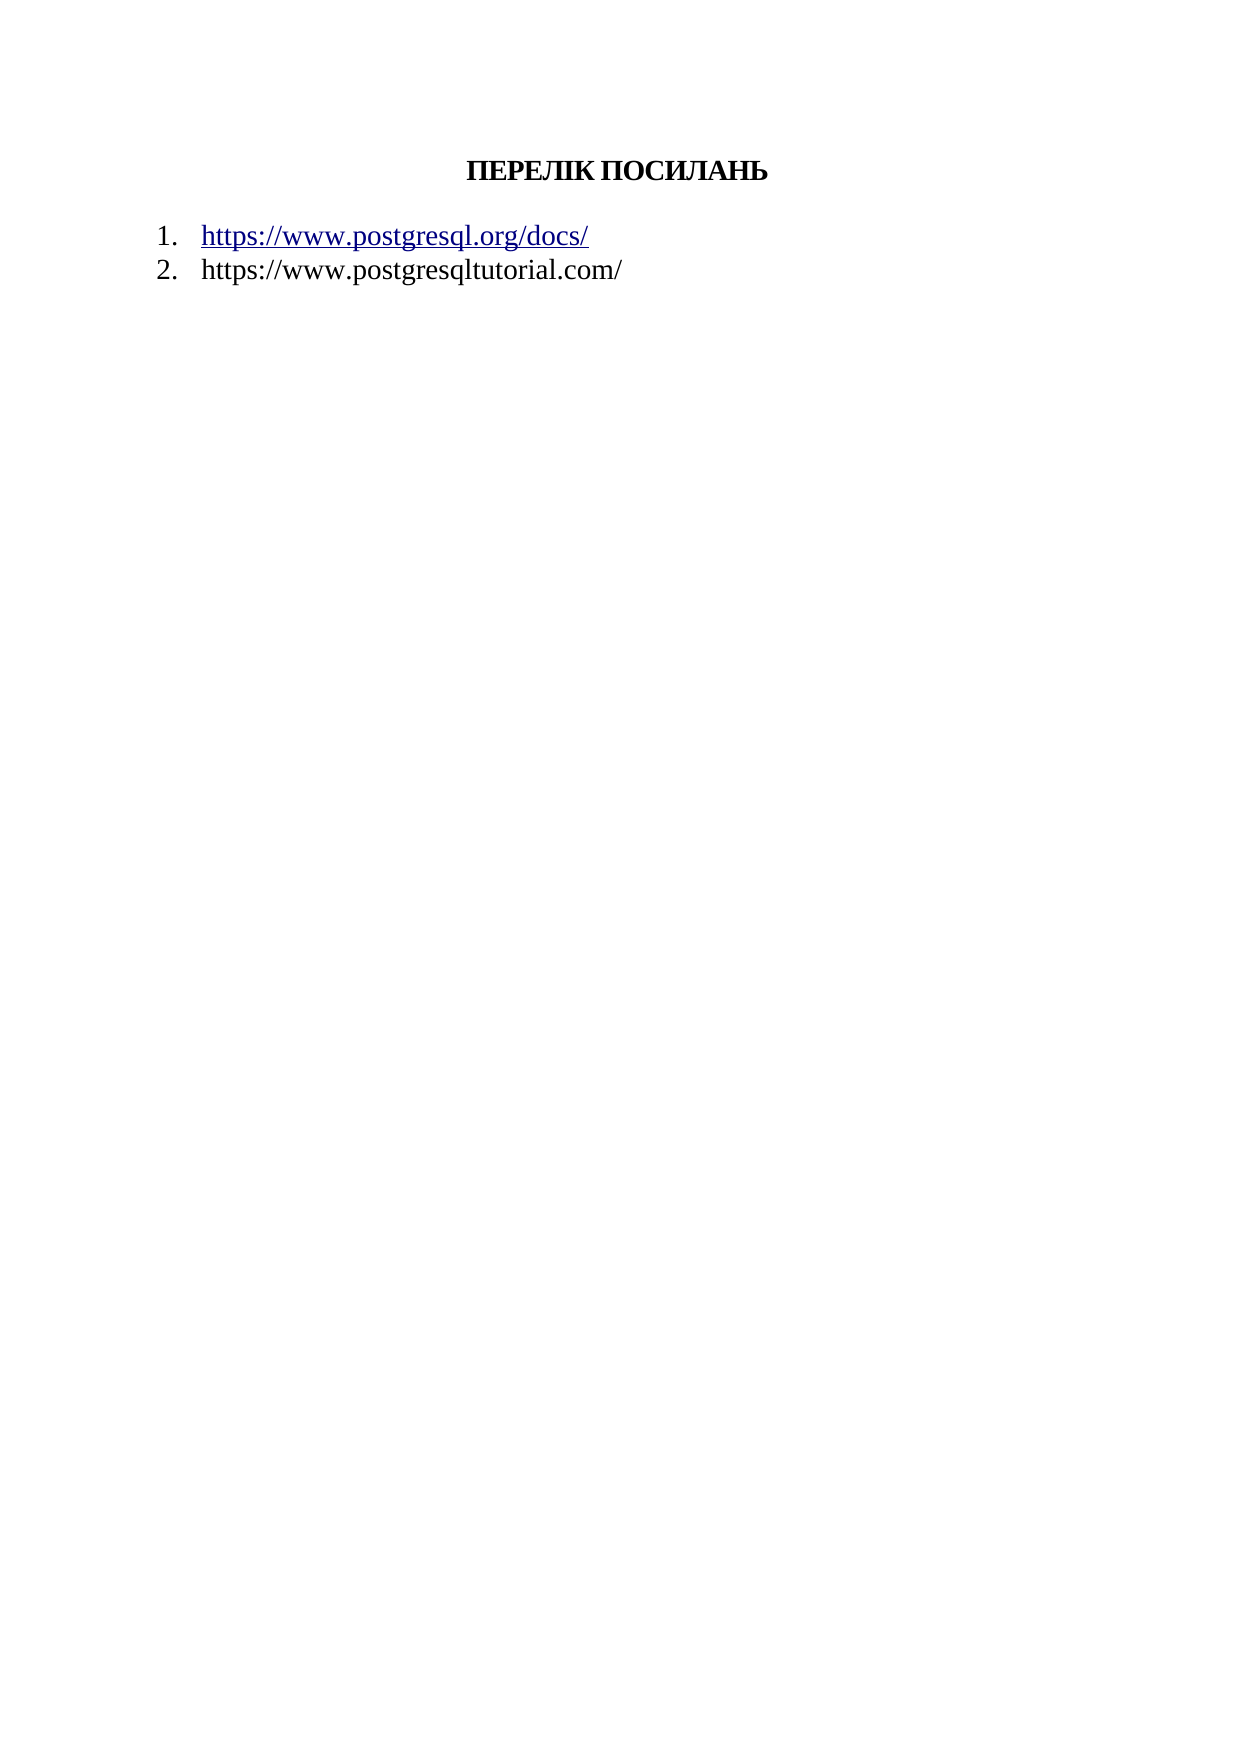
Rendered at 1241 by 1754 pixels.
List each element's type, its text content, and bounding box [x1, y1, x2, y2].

list https://www.postgresqltutorial.com/ [156, 252, 1123, 286]
subtitle Перелік посилань [119, 153, 1117, 186]
list https://www.postgresql.org/docs/ [156, 218, 1123, 251]
